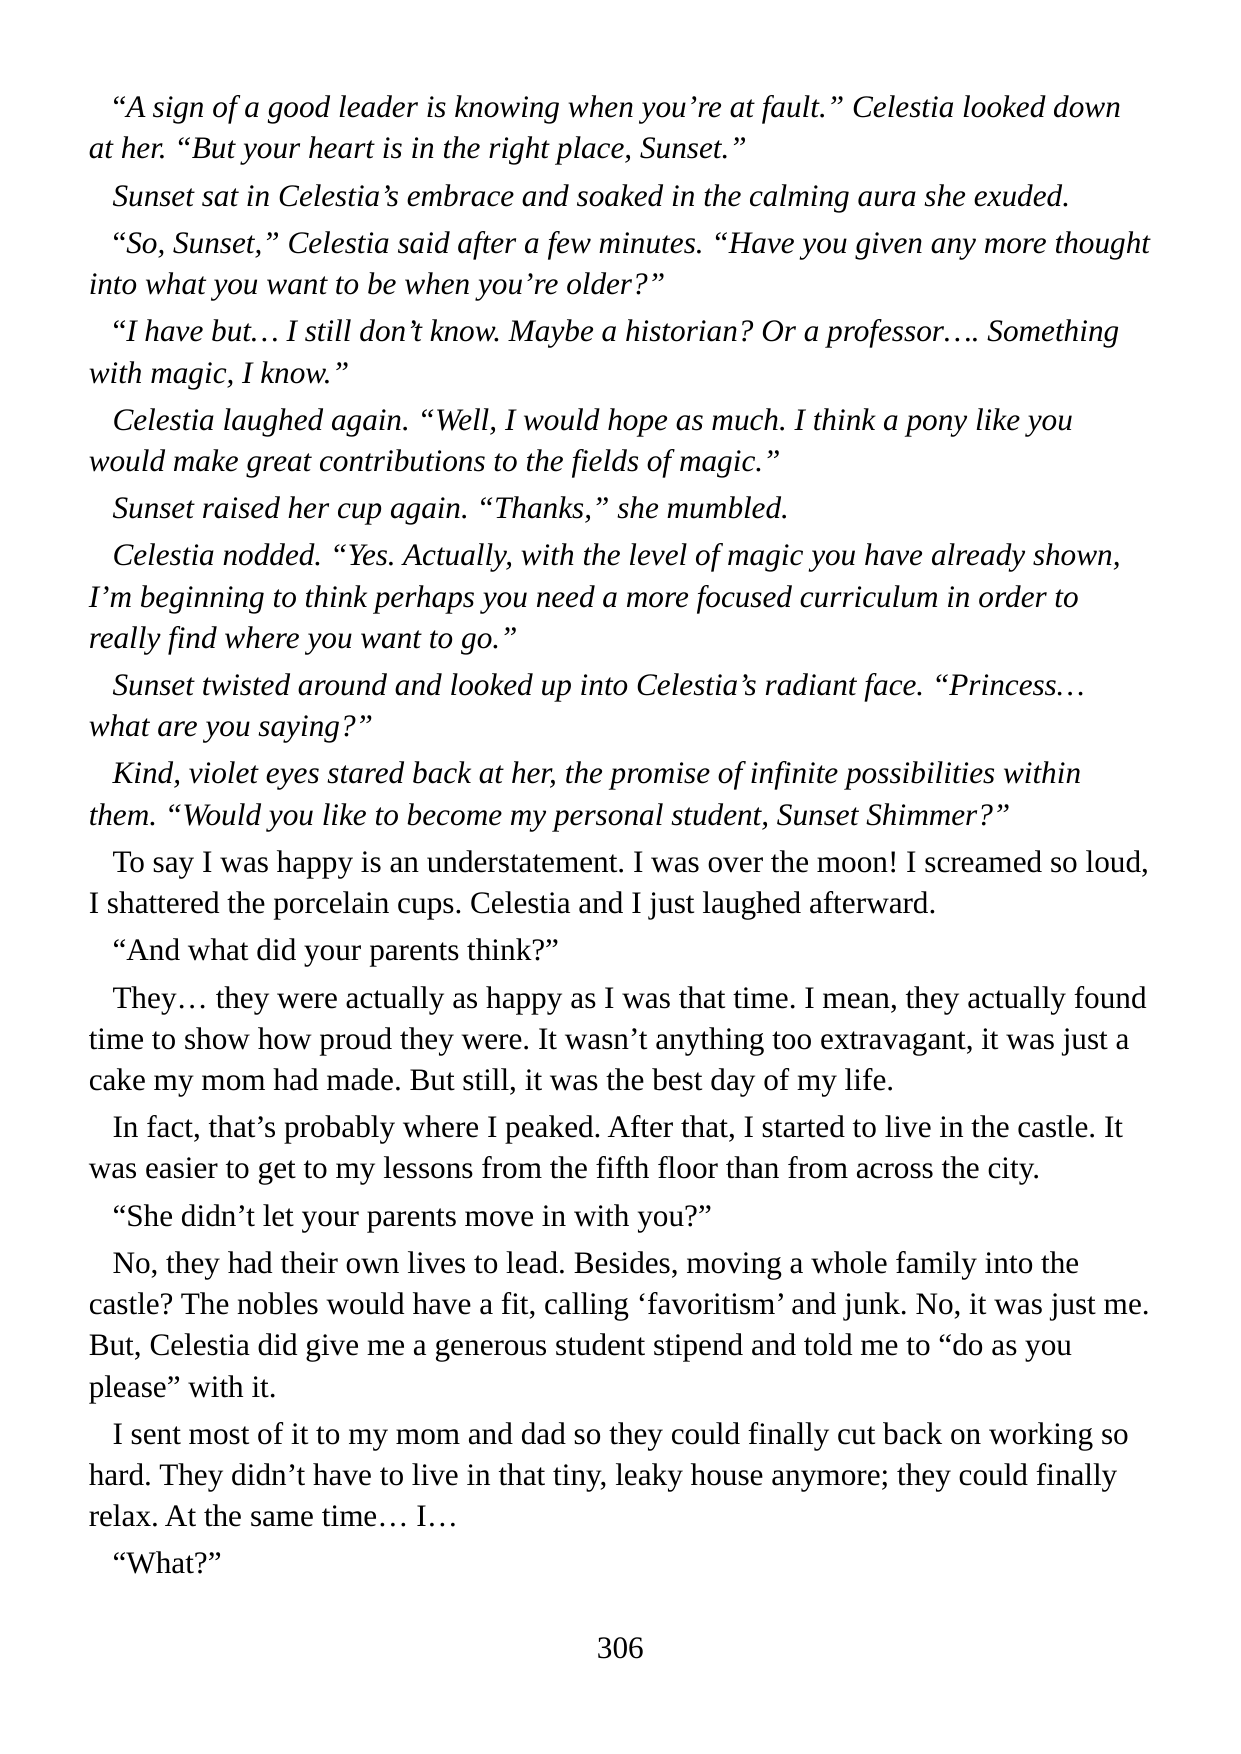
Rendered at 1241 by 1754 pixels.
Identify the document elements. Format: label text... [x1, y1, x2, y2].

text “What?” [88, 1545, 1152, 1581]
text In fact, that’s probably where I peaked. After that, I started to live in the castle. It was easier to get to my lessons from the fifth floor than from across the city. [88, 1108, 1152, 1186]
text Sunset sat in Celestia’s embrace and soaked in the calming aura she exuded. [88, 177, 1152, 213]
text Kind, violet eyes stared back at her, the promise of infinite possibilities within them. “Would you like to become my personal student, Sunset Shimmer?” [88, 755, 1152, 832]
text Sunset raised her cup again. “Thanks,” she mumbled. [88, 489, 1152, 525]
text “A sign of a good leader is knowing when you’re at fault.” Celestia looked down at her. “But your heart is in the right place, Sunset.” [88, 88, 1152, 166]
text I sent most of it to my mom and dad so they could finally cut back on working so hard. They didn’t have to live in that tiny, leaky house anymore; they could finally relax. At the same time… I… [88, 1415, 1152, 1533]
text “And what did your parents think?” [88, 932, 1152, 968]
text “I have but… I still don’t know. Maybe a historian? Or a professor…. Something with magic, I know.” [88, 313, 1152, 390]
text “She didn’t let your parents move in with you?” [88, 1197, 1152, 1233]
text They… they were actually as happy as I was that time. I mean, they actually found time to show how proud they were. It wasn’t anything too extravagant, it was just a cake my mom had made. But still, it was the best day of my life. [88, 979, 1152, 1097]
text Celestia laughed again. “Well, I would hope as much. I think a pony like you would make great contributions to the fields of magic.” [88, 401, 1152, 478]
text No, they had their own lives to lead. Besides, moving a whole family into the castle? The nobles would have a fit, calling ‘favoritism’ and junk. No, it was just me. But, Celestia did give me a generous student stipend and told me to “do as you please” with it. [88, 1244, 1152, 1404]
text To say I was happy is an understatement. I was over the moon! I screamed so loud, I shattered the porcelain cups. Celestia and I just laughed afterward. [88, 843, 1152, 920]
text “So, Sunset,” Celestia said after a few minutes. “Have you given any more thought into what you want to be when you’re older?” [88, 224, 1152, 301]
text Celestia nodded. “Yes. Actually, with the level of magic you have already shown, I’m beginning to think perhaps you need a more focused curriculum in order to really find where you want to go.” [88, 537, 1152, 655]
text Sunset twisted around and looked up into Celestia’s radiant face. “Princess… what are you saying?” [88, 666, 1152, 743]
